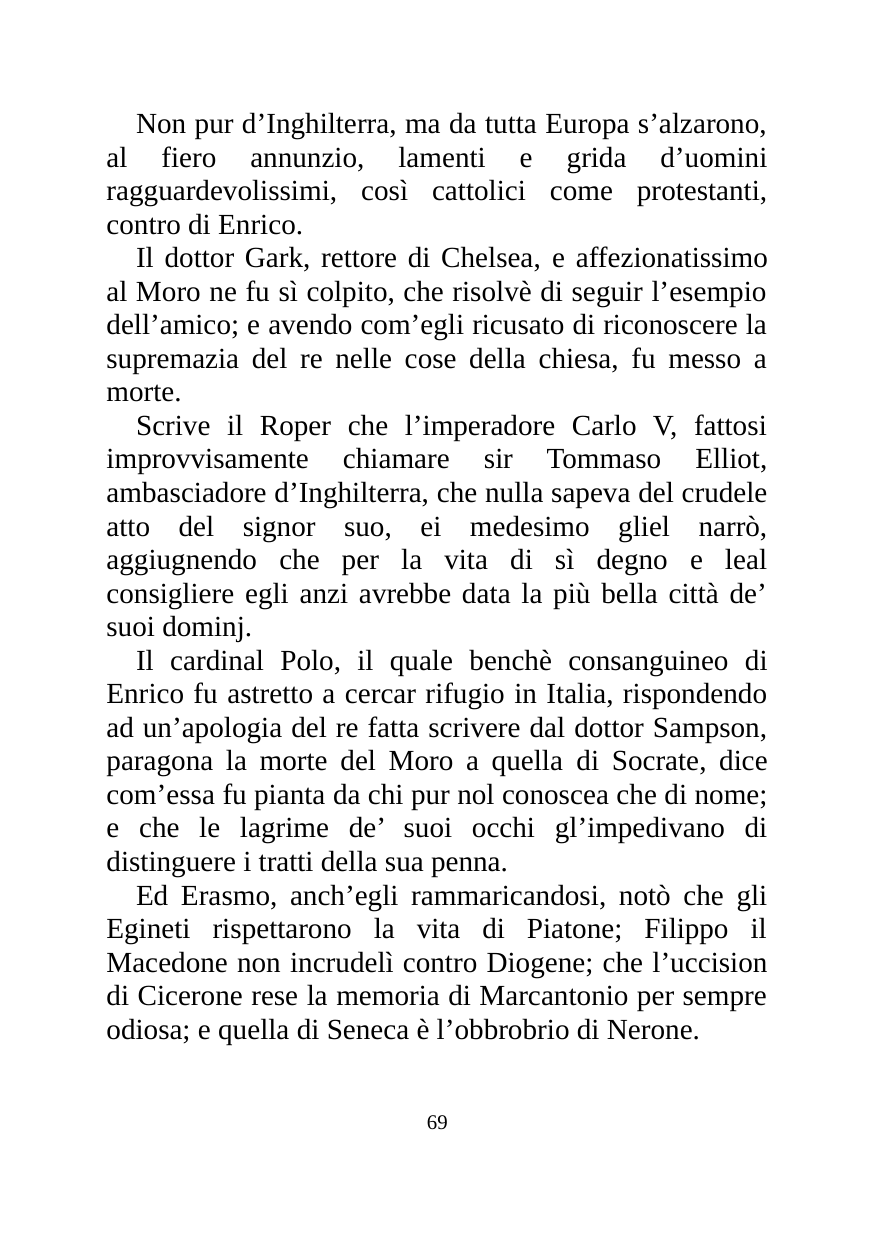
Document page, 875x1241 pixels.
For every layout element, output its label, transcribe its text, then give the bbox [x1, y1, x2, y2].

text Il dottor Gark, rettore di Chelsea, e affezionatissimo al Moro ne fu sì colpito, che risolvè di seguir l’esempio dell’amico; e avendo com’egli ricusato di riconoscere la supremazia del re nelle cose della chiesa, fu messo a morte. [106, 240, 768, 408]
text Ed Erasmo, anch’egli rammaricandosi, notò che gli Egineti rispettarono la vita di Piatone; Filippo il Macedone non incrudelì contro Diogene; che l’uccision di Cicerone rese la memoria di Marcantonio per sempre odiosa; e quella di Seneca è l’obbrobrio di Nerone. [106, 878, 768, 1045]
text Il cardinal Polo, il quale benchè consanguineo di Enrico fu astretto a cercar rifugio in Italia, rispondendo ad un’apologia del re fatta scrivere dal dottor Sampson, paragona la morte del Moro a quella di Socrate, dice com’essa fu pianta da chi pur nol conoscea che di nome; e che le lagrime de’ suoi occhi gl’impedivano di distinguere i tratti della sua penna. [106, 643, 768, 878]
text Scrive il Roper che l’imperadore Carlo V, fattosi improvvisamente chiamare sir Tommaso Elliot, ambasciadore d’Inghilterra, che nulla sapeva del crudele atto del signor suo, ei medesimo gliel narrò, aggiugnendo che per la vita di sì degno e leal consigliere egli anzi avrebbe data la più bella città de’ suoi dominj. [106, 408, 768, 643]
text Non pur d’Inghilterra, ma da tutta Europa s’alzarono, al fiero annunzio, lamenti e grida d’uomini ragguardevolissimi, così cattolici come protestanti, contro di Enrico. [106, 106, 768, 240]
